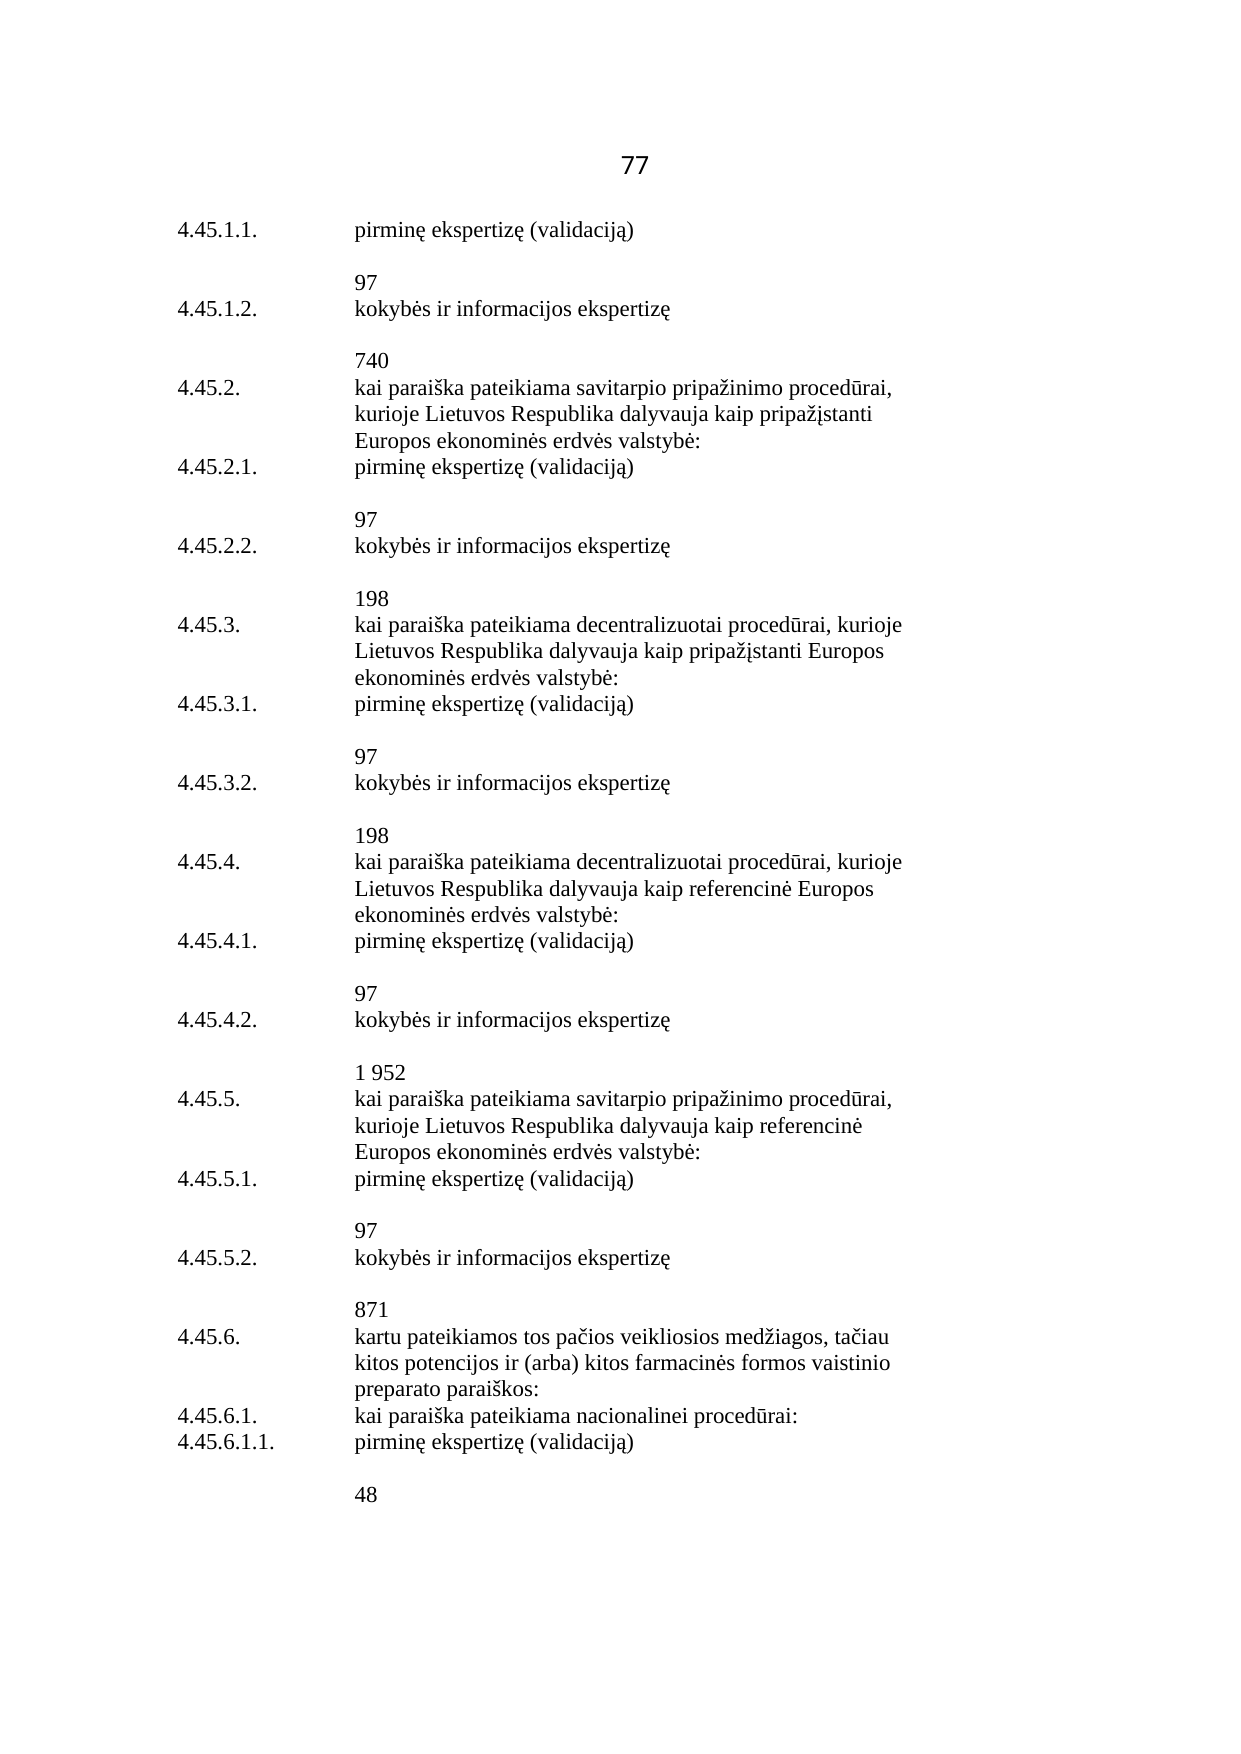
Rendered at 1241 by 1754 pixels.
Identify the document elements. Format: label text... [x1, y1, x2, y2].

text 4.45.6.1. kai paraiška pateikiama nacionalinei procedūrai: [177, 1402, 945, 1428]
text ekonominės erdvės valstybė: [354, 664, 945, 690]
text 4.45.2.1. pirminę ekspertizę (validaciją) 97 [177, 453, 945, 532]
text kitos potencijos ir (arba) kitos farmacinės formos vaistinio [354, 1349, 945, 1375]
text 4.45.4.1. pirminę ekspertizę (validaciją) 97 [177, 927, 945, 1006]
text 4.45.3.2. kokybės ir informacijos ekspertizę 198 [177, 769, 945, 848]
text 4.45.6.1.1. pirminę ekspertizę (validaciją) 48 [177, 1428, 945, 1507]
text kurioje Lietuvos Respublika dalyvauja kaip referencinė [354, 1112, 945, 1138]
text 4.45.5. kai paraiška pateikiama savitarpio pripažinimo procedūrai, [177, 1086, 945, 1112]
text kurioje Lietuvos Respublika dalyvauja kaip pripažįstanti [354, 400, 945, 427]
text 4.45.2. kai paraiška pateikiama savitarpio pripažinimo procedūrai, [177, 374, 945, 400]
text Lietuvos Respublika dalyvauja kaip referencinė Europos [354, 875, 945, 901]
text 4.45.3.1. pirminę ekspertizę (validaciją) 97 [177, 690, 945, 769]
text preparato paraiškos: [354, 1375, 945, 1402]
text 4.45.5.1. pirminę ekspertizę (validaciją) 97 [177, 1164, 945, 1244]
text ekonominės erdvės valstybė: [354, 901, 945, 927]
text 4.45.4. kai paraiška pateikiama decentralizuotai procedūrai, kurioje [177, 848, 945, 875]
text Lietuvos Respublika dalyvauja kaip pripažįstanti Europos [354, 637, 945, 664]
text 4.45.1.1. pirminę ekspertizę (validaciją) 97 [177, 216, 945, 295]
text 4.45.5.2. kokybės ir informacijos ekspertizę 871 [177, 1244, 945, 1323]
text Europos ekonominės erdvės valstybė: [354, 1138, 945, 1164]
text 4.45.4.2. kokybės ir informacijos ekspertizę 1 952 [177, 1006, 945, 1086]
text 4.45.3. kai paraiška pateikiama decentralizuotai procedūrai, kurioje [177, 611, 945, 637]
text 4.45.2.2. kokybės ir informacijos ekspertizę 198 [177, 532, 945, 611]
text 4.45.1.2. kokybės ir informacijos ekspertizę 740 [177, 295, 945, 374]
text Europos ekonominės erdvės valstybė: [354, 427, 945, 453]
text 4.45.6. kartu pateikiamos tos pačios veikliosios medžiagos, tačiau [177, 1323, 945, 1349]
